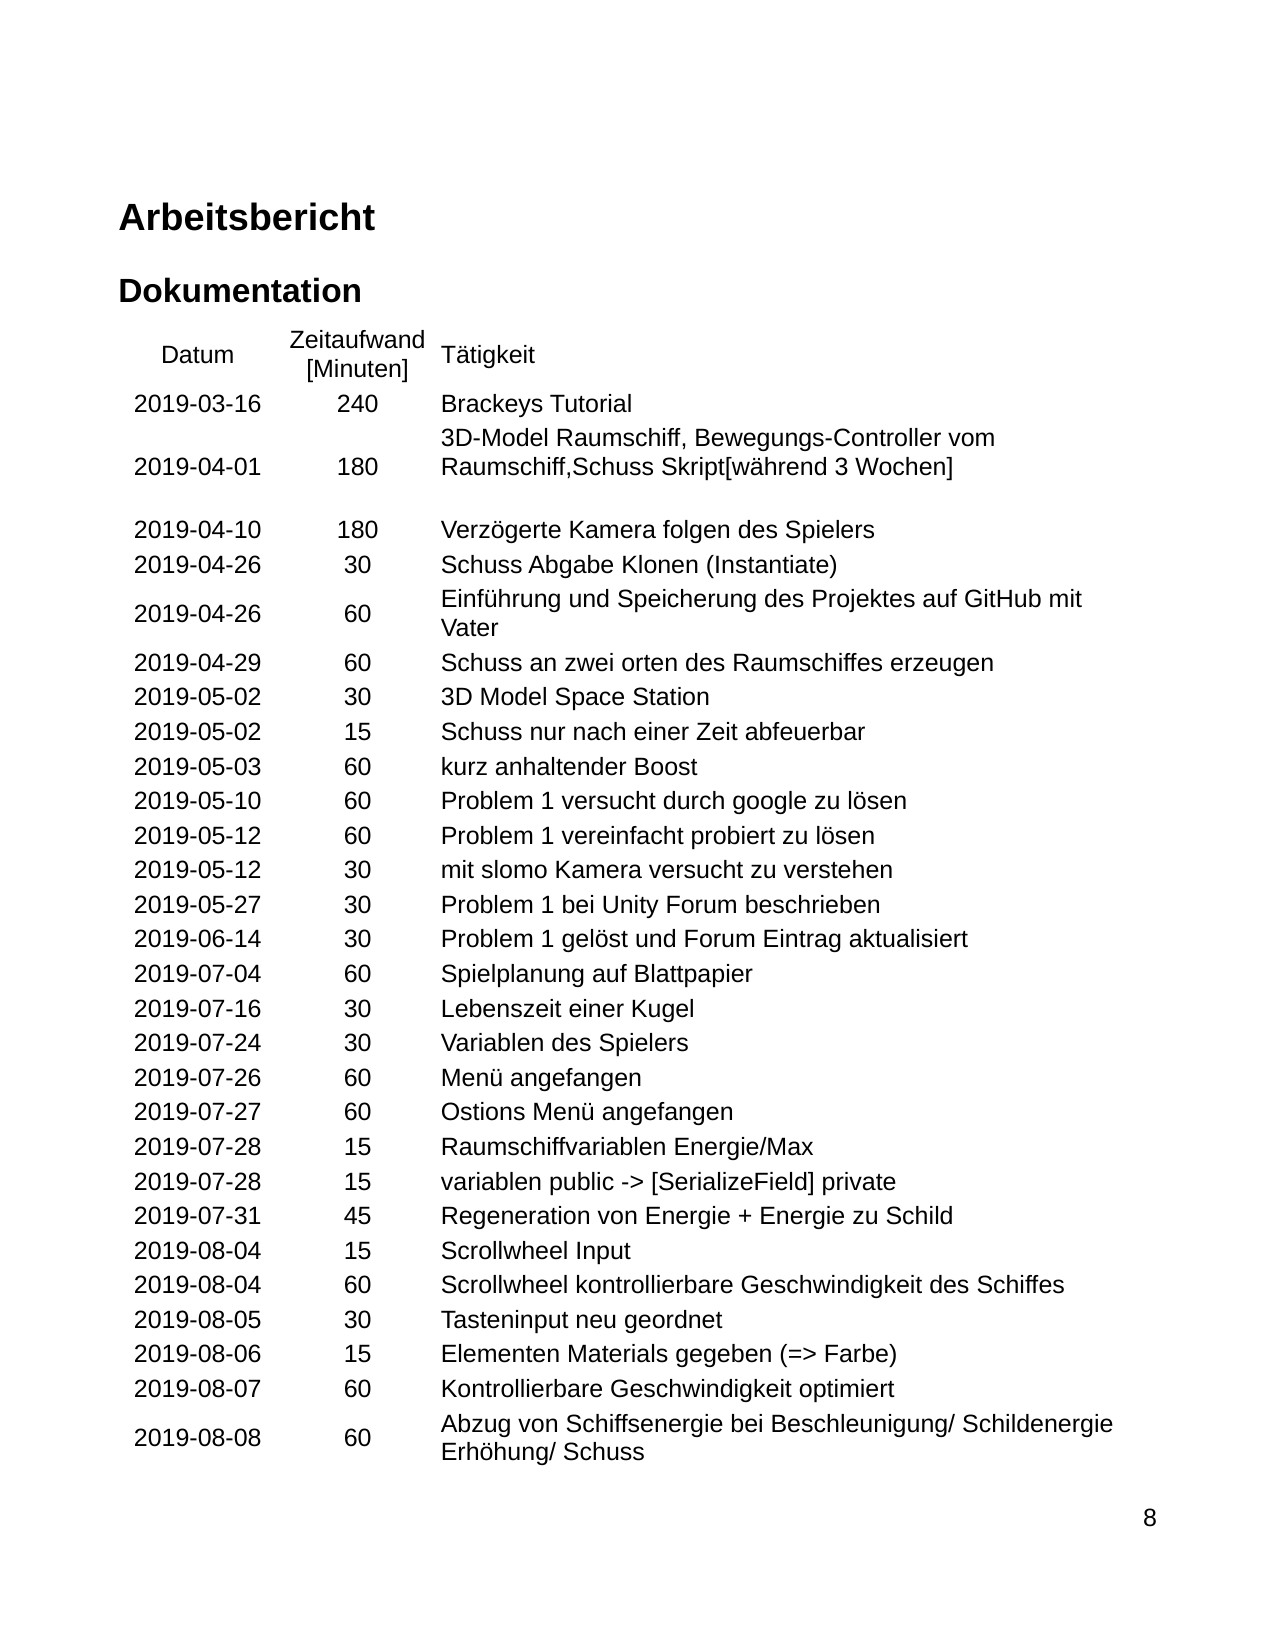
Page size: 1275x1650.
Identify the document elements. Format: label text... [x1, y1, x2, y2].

table_cell 2019-05-27 [118, 887, 277, 922]
table_cell 2019-08-07 [118, 1371, 277, 1406]
table_cell Regeneration von Energie + Energie zu Schild [438, 1198, 1141, 1233]
table_cell 60 [277, 1406, 438, 1469]
table_cell kurz anhaltender Boost [438, 749, 1141, 783]
table_cell Problem 1 vereinfacht probiert zu lösen [438, 818, 1141, 852]
table_cell Scrollwheel kontrollierbare Geschwindigkeit des Schiffes [438, 1268, 1141, 1302]
table_cell 2019-08-06 [118, 1337, 277, 1371]
table_cell 3D-Model Raumschiff, Bewegungs-Controller vom Raumschiff,Schuss Skript[während 3 Wochen] [438, 420, 1141, 512]
subtitle Arbeitsbericht [118, 194, 1157, 238]
table_cell 60 [277, 582, 438, 645]
table_cell 30 [277, 1025, 438, 1060]
table_cell 15 [277, 1233, 438, 1267]
table_cell mit slomo Kamera versucht zu verstehen [438, 853, 1141, 887]
table_cell 30 [277, 991, 438, 1025]
table_cell 2019-07-28 [118, 1164, 277, 1198]
table_cell 2019-08-08 [118, 1406, 277, 1469]
table_cell Verzögerte Kamera folgen des Spielers [438, 513, 1141, 547]
table_cell 30 [277, 922, 438, 956]
table_cell 3D Model Space Station [438, 680, 1141, 714]
table_cell 2019-08-04 [118, 1268, 277, 1302]
table_cell 2019-05-12 [118, 818, 277, 852]
table_header Datum [118, 323, 277, 386]
table_cell Schuss nur nach einer Zeit abfeuerbar [438, 714, 1141, 749]
table_cell 240 [277, 386, 438, 420]
table_cell 2019-07-24 [118, 1025, 277, 1060]
table_cell Spielplanung auf Blattpapier [438, 956, 1141, 991]
table_cell 30 [277, 1302, 438, 1337]
table_cell Tasteninput neu geordnet [438, 1302, 1141, 1337]
table_cell 2019-06-14 [118, 922, 277, 956]
table_cell 180 [277, 420, 438, 512]
table_cell 30 [277, 887, 438, 922]
table_cell 60 [277, 818, 438, 852]
table_cell Menü angefangen [438, 1060, 1141, 1094]
table_cell 2019-05-02 [118, 680, 277, 714]
table_cell 2019-04-01 [118, 420, 277, 512]
table_cell Ostions Menü angefangen [438, 1095, 1141, 1129]
table_cell 15 [277, 1164, 438, 1198]
table_cell Kontrollierbare Geschwindigkeit optimiert [438, 1371, 1141, 1406]
table_cell 60 [277, 1095, 438, 1129]
table_cell 2019-04-10 [118, 513, 277, 547]
table_cell 2019-05-10 [118, 783, 277, 818]
table_cell 30 [277, 853, 438, 887]
table_cell 2019-04-29 [118, 645, 277, 679]
table_cell Raumschiffvariablen Energie/Max [438, 1129, 1141, 1164]
table_cell 2019-08-04 [118, 1233, 277, 1267]
table_cell 60 [277, 1371, 438, 1406]
table_cell 2019-03-16 [118, 386, 277, 420]
table_cell 60 [277, 1060, 438, 1094]
table_cell 2019-07-04 [118, 956, 277, 991]
table_cell 30 [277, 547, 438, 582]
table_cell Scrollwheel Input [438, 1233, 1141, 1267]
table_cell 60 [277, 749, 438, 783]
table_cell 2019-07-31 [118, 1198, 277, 1233]
table_cell 180 [277, 513, 438, 547]
table_cell Lebenszeit einer Kugel [438, 991, 1141, 1025]
table_cell 2019-04-26 [118, 582, 277, 645]
table_cell 45 [277, 1198, 438, 1233]
table_cell variablen public -> [SerializeField] private [438, 1164, 1141, 1198]
table_cell 2019-04-26 [118, 547, 277, 582]
table_cell 2019-07-27 [118, 1095, 277, 1129]
table_cell 2019-08-05 [118, 1302, 277, 1337]
table_cell 2019-07-26 [118, 1060, 277, 1094]
table_cell Schuss an zwei orten des Raumschiffes erzeugen [438, 645, 1141, 679]
table_cell 60 [277, 1268, 438, 1302]
table_cell 60 [277, 956, 438, 991]
table_cell Einführung und Speicherung des Projektes auf GitHub mit Vater [438, 582, 1141, 645]
table_cell 15 [277, 1337, 438, 1371]
subtitle Dokumentation [118, 271, 1157, 310]
table_cell Problem 1 versucht durch google zu lösen [438, 783, 1141, 818]
table_cell 2019-05-03 [118, 749, 277, 783]
table_header Tätigkeit [438, 323, 1141, 386]
table_cell Variablen des Spielers [438, 1025, 1141, 1060]
table_cell 2019-05-02 [118, 714, 277, 749]
table_cell Abzug von Schiffsenergie bei Beschleunigung/ Schildenergie Erhöhung/ Schuss [438, 1406, 1141, 1469]
table_cell Schuss Abgabe Klonen (Instantiate) [438, 547, 1141, 582]
table_cell Brackeys Tutorial [438, 386, 1141, 420]
table_cell 2019-07-28 [118, 1129, 277, 1164]
table_cell Problem 1 bei Unity Forum beschrieben [438, 887, 1141, 922]
table_header Zeitaufwand [Minuten] [277, 323, 438, 386]
table_cell 60 [277, 783, 438, 818]
table_cell 60 [277, 645, 438, 679]
table_cell 30 [277, 680, 438, 714]
table_cell 15 [277, 1129, 438, 1164]
table_cell 2019-07-16 [118, 991, 277, 1025]
table_cell Elementen Materials gegeben (=> Farbe) [438, 1337, 1141, 1371]
table_cell 15 [277, 714, 438, 749]
table_cell 2019-05-12 [118, 853, 277, 887]
table_cell Problem 1 gelöst und Forum Eintrag aktualisiert [438, 922, 1141, 956]
